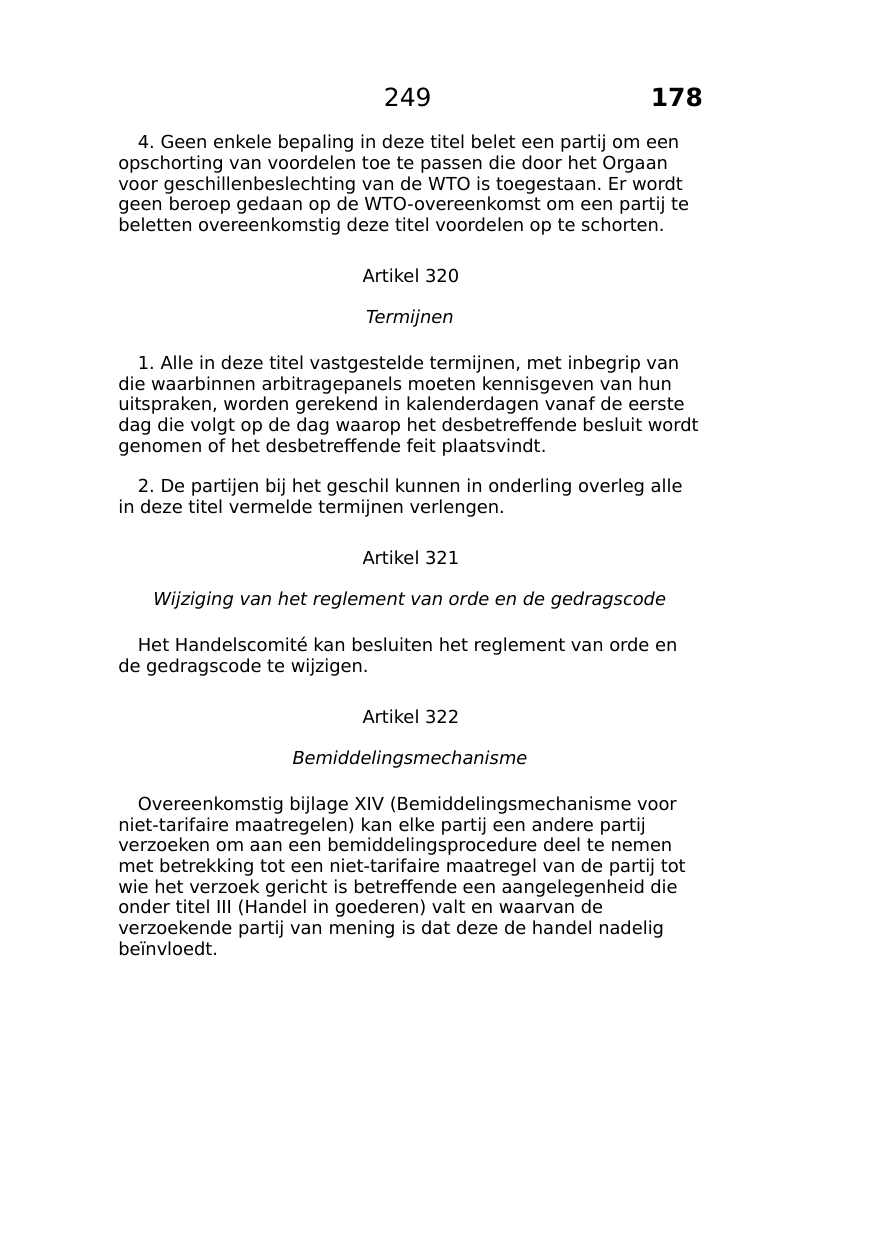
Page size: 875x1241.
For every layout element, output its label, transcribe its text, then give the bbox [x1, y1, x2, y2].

text Overeenkomstig bijlage XIV (Bemiddelingsmechanisme voor niet-tarifaire maatregelen) kan elke partij een andere partij verzoeken om aan een bemiddelingsprocedure deel te nemen met betrekking tot een niet-tarifaire maatregel van de partij tot wie het verzoek gericht is betreffende een aangelegenheid die onder titel III (Handel in goederen) valt en waarvan de verzoekende partij van mening is dat deze de handel nadelig beïnvloedt. [118, 794, 703, 959]
subtitle Artikel 321 Wijziging van het reglement van orde en de gedragscode [118, 548, 703, 610]
text 1. Alle in deze titel vastgestelde termijnen, met inbegrip van die waarbinnen arbitragepanels moeten kennisgeven van hun uitspraken, worden gerekend in kalenderdagen vanaf de eerste dag die volgt op de dag waarop het desbetreffende besluit wordt genomen of het desbetreffende feit plaatsvindt. [118, 353, 703, 456]
text 2. De partijen bij het geschil kunnen in onderling overleg alle in deze titel vermelde termijnen verlengen. [118, 476, 703, 518]
subtitle Artikel 320 Termijnen [118, 266, 703, 328]
text 4. Geen enkele bepaling in deze titel belet een partij om een opschorting van voordelen toe te passen die door het Orgaan voor geschillenbeslechting van de WTO is toegestaan. Er wordt geen beroep gedaan op de WTO-overeenkomst om een partij te beletten overeenkomstig deze titel voordelen op te schorten. [118, 132, 703, 236]
text Het Handelscomité kan besluiten het reglement van orde en de gedragscode te wijzigen. [118, 635, 703, 676]
subtitle Artikel 322 Bemiddelingsmechanisme [118, 706, 703, 769]
